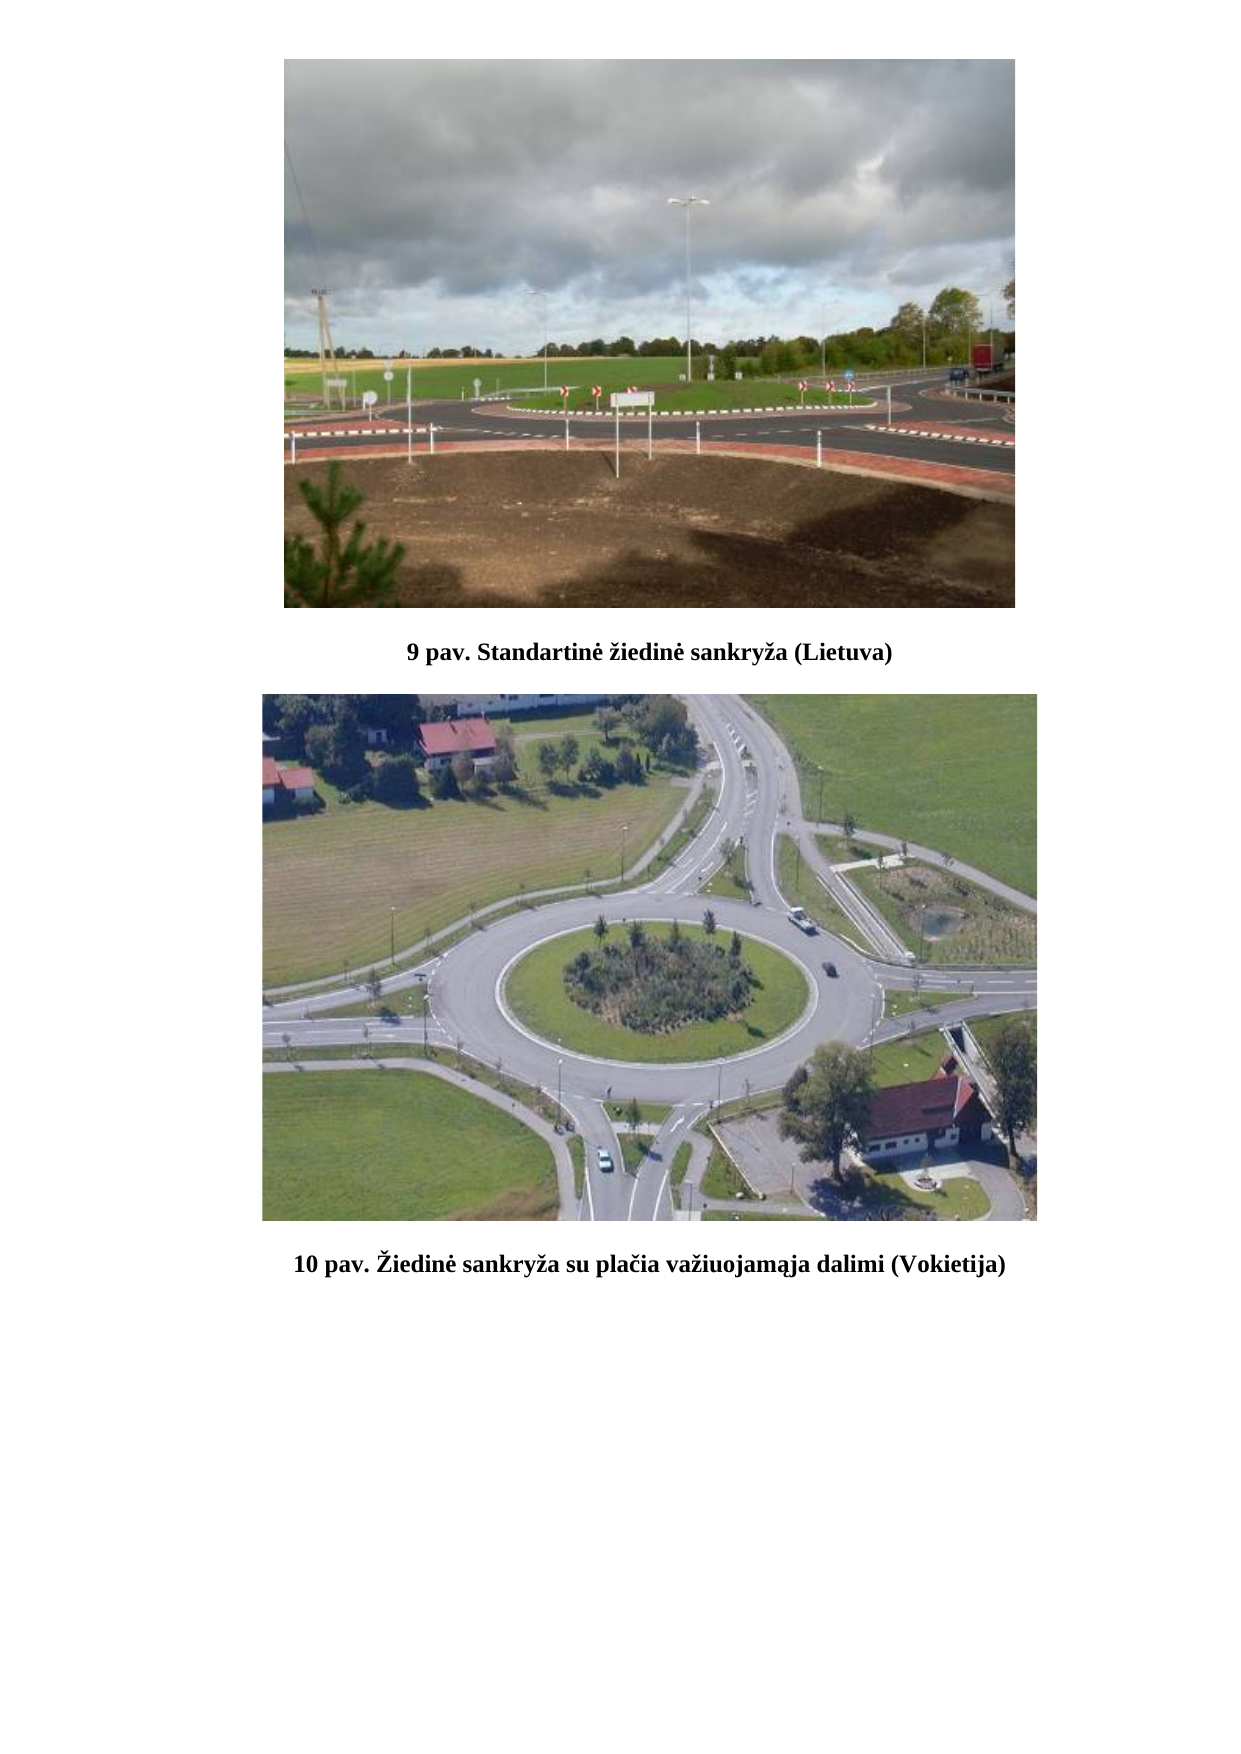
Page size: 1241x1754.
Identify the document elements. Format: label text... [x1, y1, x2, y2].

text 10 pav. Žiedinė sankryža su plačia važiuojamąja dalimi (Vokietija) [177, 1249, 1122, 1278]
text 9 pav. Standartinė žiedinė sankryža (Lietuva) [177, 637, 1122, 665]
